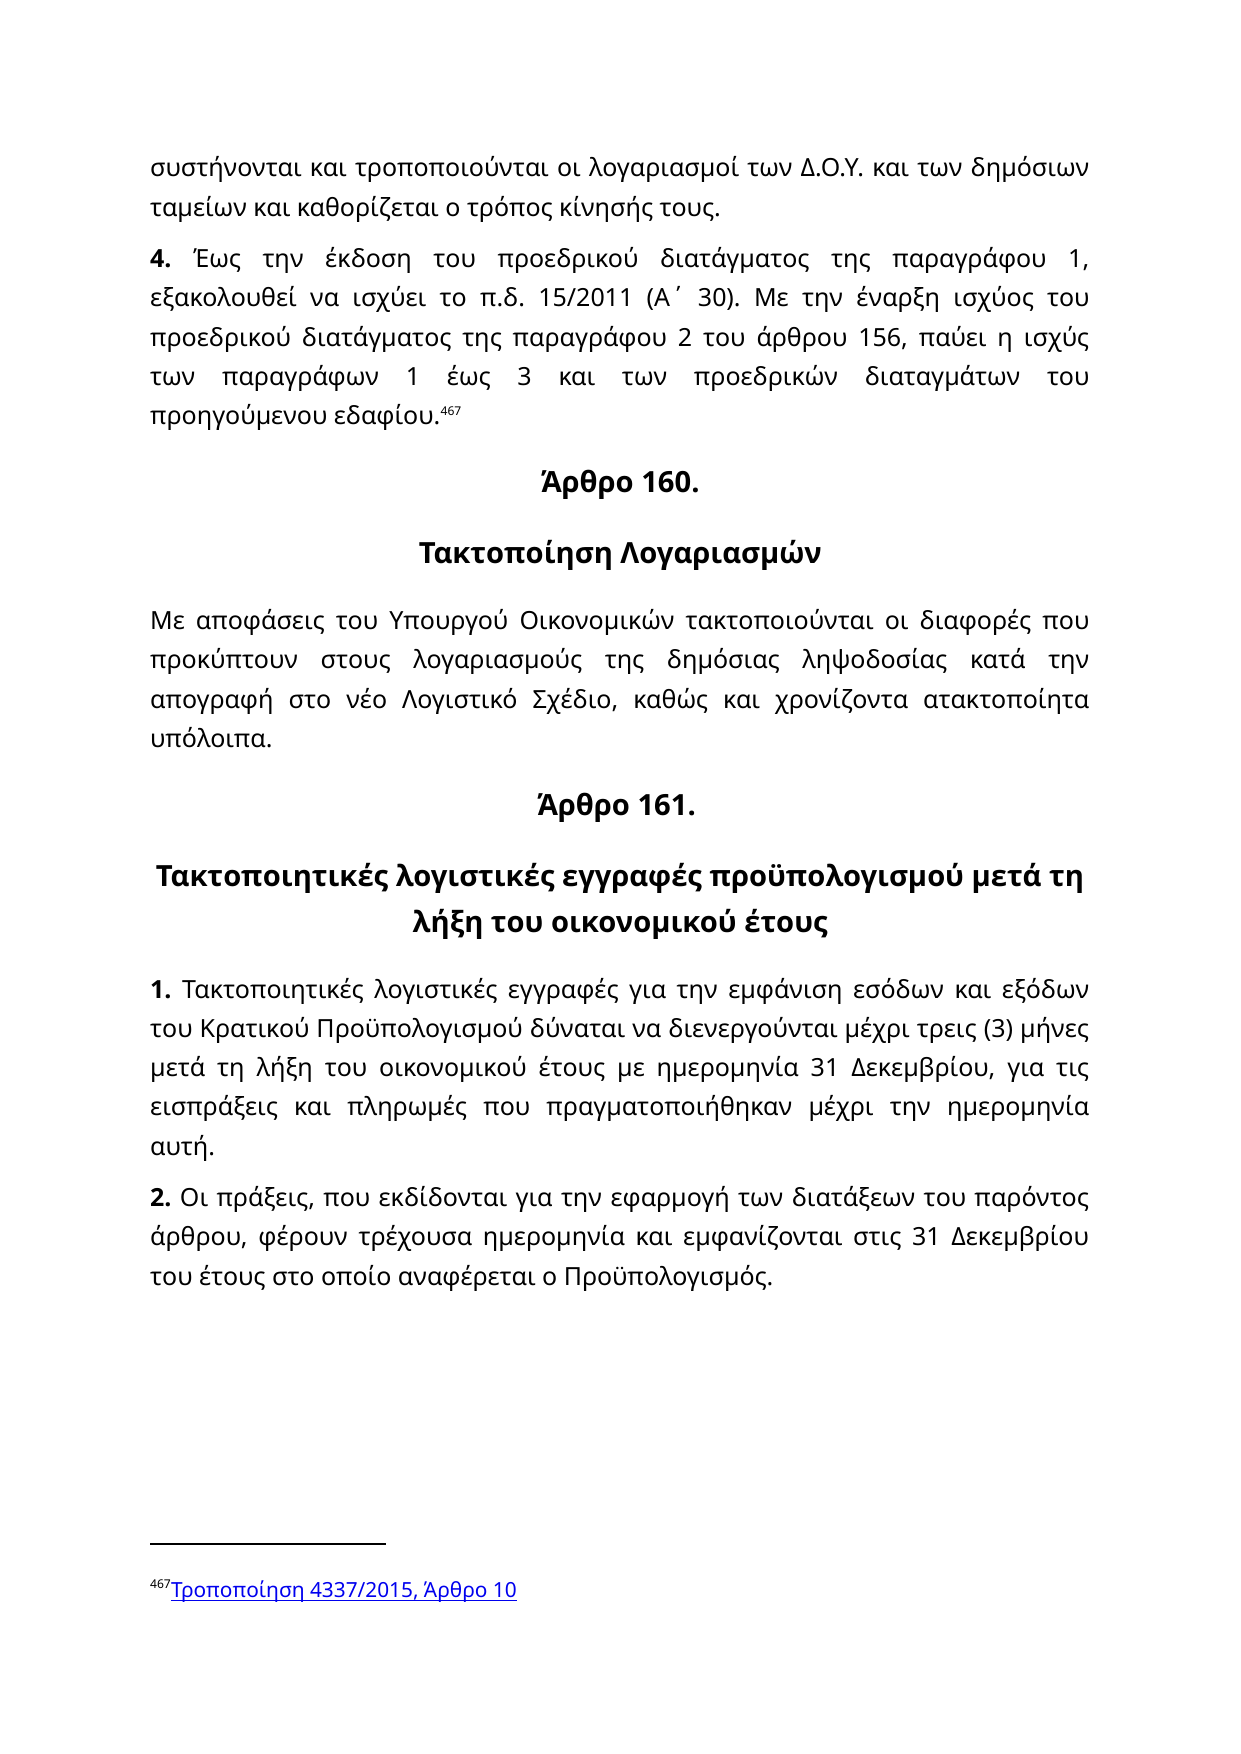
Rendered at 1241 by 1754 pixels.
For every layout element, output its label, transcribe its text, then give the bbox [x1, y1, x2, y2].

subtitle Άρθρο 161. [150, 784, 1090, 824]
text 4. Έως την έκδοση του προεδρικού διατάγματος της παραγράφου 1, εξακολουθεί να ισχύει το π.δ. 15/2011 (Α΄ 30). Με την έναρξη ισχύος του προεδρικού διατάγματος της παραγράφου 2 του άρθρου 156, παύει η ισχύς των παραγράφων 1 έως 3 και των προεδρικών διαταγμάτων του προηγούμενου εδαφίου. [150, 241, 1090, 432]
text Με αποφάσεις του Υπουργού Οικονομικών τακτοποιούνται οι διαφορές που προκύπτουν στους λογαριασμούς της δημόσιας ληψοδοσίας κατά την απογραφή στο νέο Λογιστικό Σχέδιο, καθώς και χρονίζοντα ατακτοποίητα υπόλοιπα. [150, 603, 1090, 754]
text Τροποποίηση 4337/2015, Άρθρο 10 [150, 1576, 1090, 1604]
text 1. Τακτοποιητικές λογιστικές εγγραφές για την εμφάνιση εσόδων και εξόδων του Κρατικού Προϋπολογισμού δύναται να διενεργούνται μέχρι τρεις (3) μήνες μετά τη λήξη του οικονομικού έτους με ημερομηνία 31 Δεκεμβρίου, για τις εισπράξεις και πληρωμές που πραγματοποιήθηκαν μέχρι την ημερομηνία αυτή. [150, 971, 1090, 1162]
subtitle Άρθρο 160. [150, 462, 1090, 501]
subtitle Τακτοποίηση Λογαριασμών [150, 532, 1090, 572]
subtitle Τακτοποιητικές λογιστικές εγγραφές προϋπολογισμού μετά τη λήξη του οικονομικού έτους [150, 855, 1090, 941]
text 2. Οι πράξεις, που εκδίδονται για την εφαρμογή των διατάξεων του παρόντος άρθρου, φέρουν τρέχουσα ημερομηνία και εμφανίζονται στις 31 Δεκεμβρίου του έτους στο οποίο αναφέρεται ο Προϋπολογισμός. [150, 1180, 1090, 1292]
text συστήνονται και τροποποιούνται οι λογαριασμοί των Δ.Ο.Υ. και των δημόσιων ταμείων και καθορίζεται ο τρόπος κίνησής τους. [150, 150, 1090, 223]
